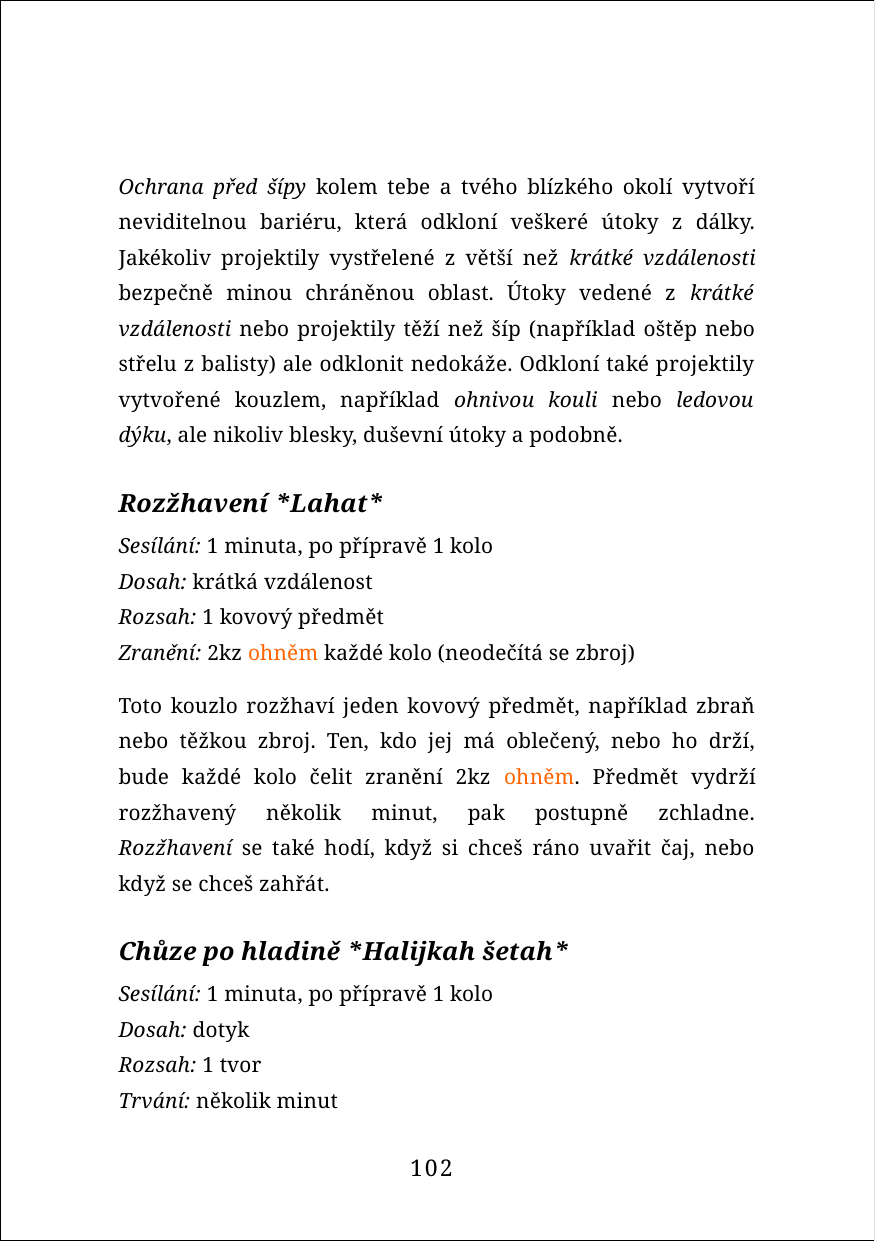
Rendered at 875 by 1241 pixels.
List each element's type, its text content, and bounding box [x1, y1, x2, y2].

subtitle Chůze po hladině *Halijkah šetah* [118, 934, 756, 968]
subtitle Rozžhavení *Lahat* [118, 485, 756, 519]
text Ochrana před šípy kolem tebe a tvého blízkého okolí vytvoří neviditelnou bariéru, která odkloní veškeré útoky z dálky. Jakékoliv projektily vystřelené z větší než krátké vzdálenosti bezpečně minou chráněnou oblast. Útoky vedené z krátké vzdálenosti nebo projektily těží než šíp (například oštěp nebo střelu z balisty) ale odklonit nedokáže. Odkloní také projektily vytvořené kouzlem, například ohnivou kouli nebo ledovou dýku, ale nikoliv blesky, duševní útoky a podobně. [118, 172, 756, 449]
text Toto kouzlo rozžhaví jeden kovový předmět, například zbraň nebo těžkou zbroj. Ten, kdo jej má oblečený, nebo ho drží, bude každé kolo čelit zranění 2kz ohněm. Předmět vydrží rozžhavený několik minut, pak postupně zchladne. Rozžhavení se také hodí, když si chceš ráno uvařit čaj, nebo když se chceš zahřát. [118, 691, 756, 897]
text Sesílání: 1 minuta, po přípravě 1 kolo Dosah: dotyk Rozsah: 1 tvor Trvání: několik minut [118, 979, 756, 1114]
text Sesílání: 1 minuta, po přípravě 1 kolo Dosah: krátká vzdálenost Rozsah: 1 kovový předmět Zranění: 2kz ohněm každé kolo (neodečítá se zbroj) [118, 531, 756, 666]
